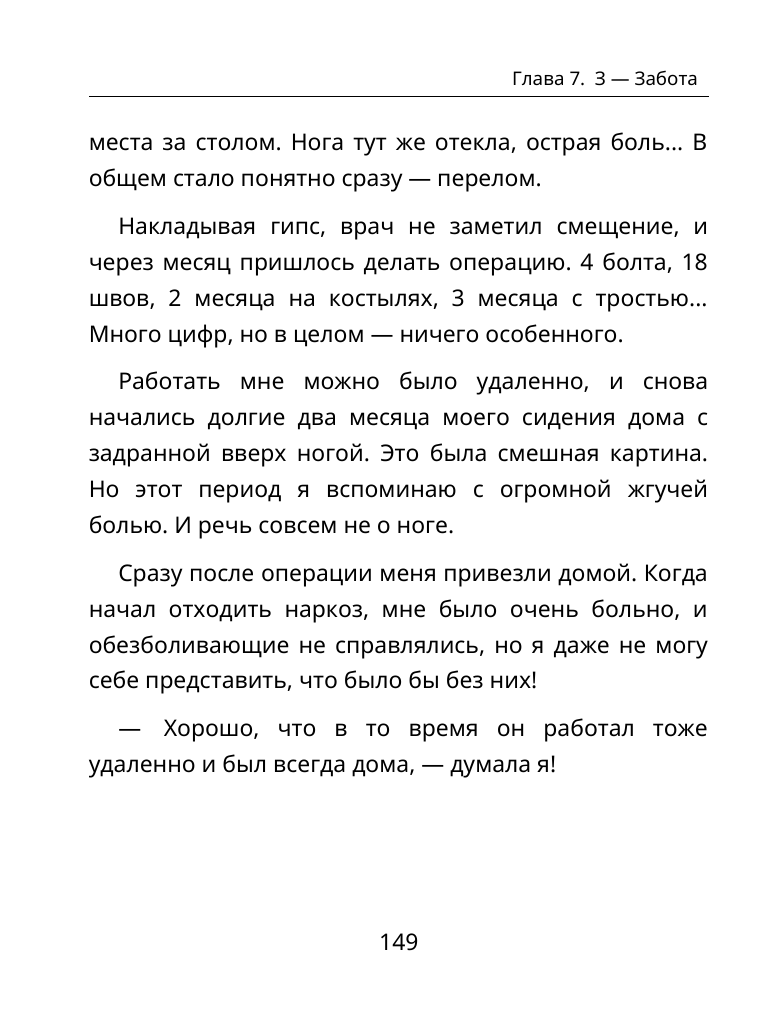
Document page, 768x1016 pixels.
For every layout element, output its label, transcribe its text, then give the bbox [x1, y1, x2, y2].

text Работать мне можно было удаленно, и снова начались долгие два месяца моего сидения дома с задранной вверх ногой. Это была смешная картина. Но этот период я вспоминаю с огромной жгучей болью. И речь совсем не о ноге. [88, 365, 709, 540]
text Накладывая гипс, врач не заметил смещение, и через месяц пришлось делать операцию. 4 болта, 18 швов, 2 месяца на костылях, 3 месяца с тростью... Много цифр, но в целом — ничего особенного. [88, 210, 709, 349]
list Хорошо, что в то время он работал тоже удаленно и был всегда дома, — думала я! [88, 712, 709, 779]
text места за столом. Нога тут же отекла, острая боль... В общем стало понятно сразу — перелом. [88, 126, 709, 193]
text Сразу после операции меня привезли домой. Когда начал отходить наркоз, мне было очень больно, и обезболивающие не справлялись, но я даже не могу себе представить, что было бы без них! [88, 557, 709, 696]
